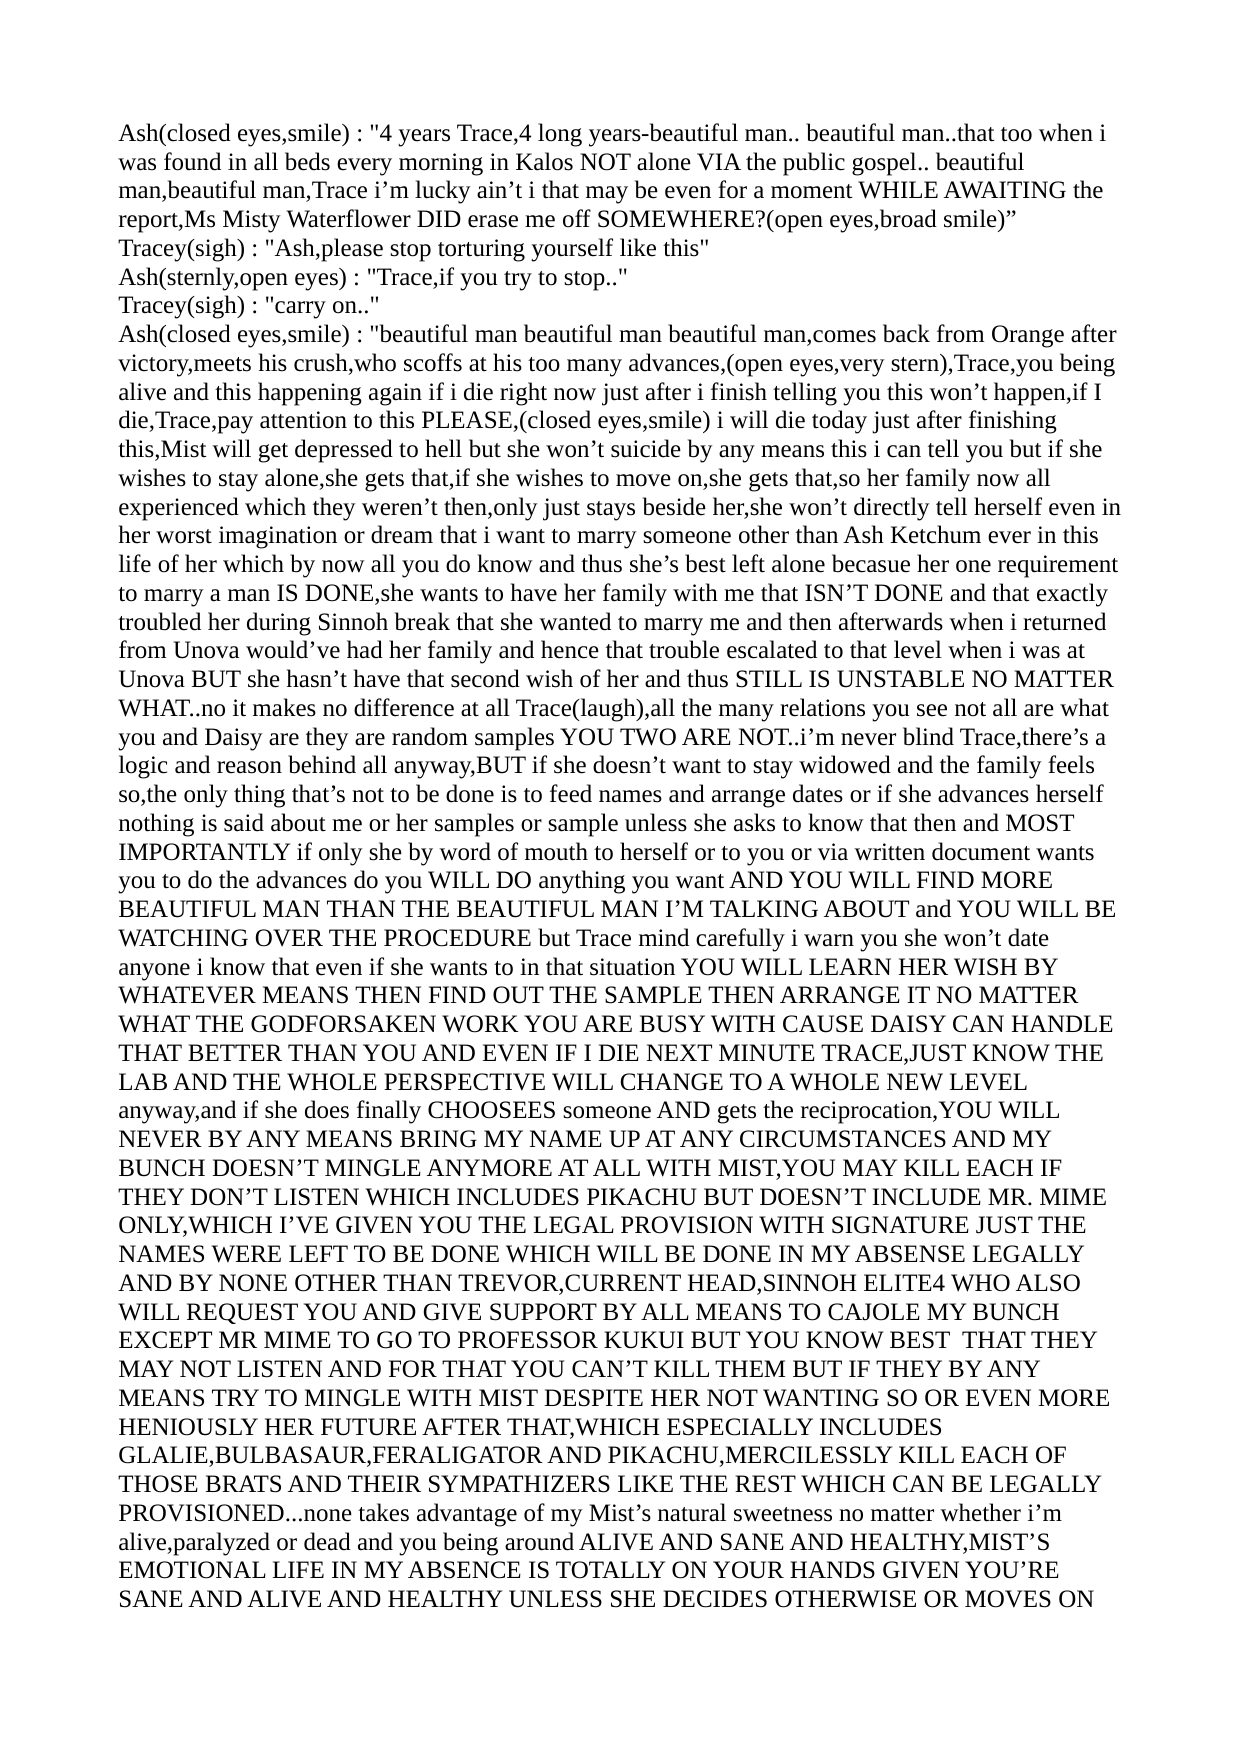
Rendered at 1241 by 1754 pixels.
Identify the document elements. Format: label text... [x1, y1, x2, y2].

text Ash(sternly,open eyes) : "Trace,if you try to stop.." [118, 262, 1122, 291]
text Tracey(sigh) : "Ash,please stop torturing yourself like this" [118, 233, 1122, 262]
text Ash(closed eyes,smile) : "beautiful man beautiful man beautiful man,comes back from Orange after victory,meets his crush,who scoffs at his too many advances,(open eyes,very stern),Trace,you being alive and this happening again if i die right now just after i finish telling you this won’t happen,if I die,Trace,pay attention to this PLEASE,(closed eyes,smile) i will die today just after finishing this,Mist will get depressed to hell but she won’t suicide by any means this i can tell you but if she wishes to stay alone,she gets that,if she wishes to move on,she gets that,so her family now all experienced which they weren’t then,only just stays beside her,she won’t directly tell herself even in her worst imagination or dream that i want to marry someone other than Ash Ketchum ever in this life of her which by now all you do know and thus she’s best left alone becasue her one requirement to marry a man IS DONE,she wants to have her family with me that ISN’T DONE and that exactly troubled her during Sinnoh break that she wanted to marry me and then afterwards when i returned from Unova would’ve had her family and hence that trouble escalated to that level when i was at Unova BUT she hasn’t have that second wish of her and thus STILL IS UNSTABLE NO MATTER WHAT..no it makes no difference at all Trace(laugh),all the many relations you see not all are what you and Daisy are they are random samples YOU TWO ARE NOT..i’m never blind Trace,there’s a logic and reason behind all anyway,BUT if she doesn’t want to stay widowed and the family feels so,the only thing that’s not to be done is to feed names and arrange dates or if she advances herself nothing is said about me or her samples or sample unless she asks to know that then and MOST IMPORTANTLY if only she by word of mouth to herself or to you or via written document wants you to do the advances do you WILL DO anything you want AND YOU WILL FIND MORE BEAUTIFUL MAN THAN THE BEAUTIFUL MAN I’M TALKING ABOUT and YOU WILL BE WATCHING OVER THE PROCEDURE but Trace mind carefully i warn you she won’t date anyone i know that even if she wants to in that situation YOU WILL LEARN HER WISH BY WHATEVER MEANS THEN FIND OUT THE SAMPLE THEN ARRANGE IT NO MATTER WHAT THE GODFORSAKEN WORK YOU ARE BUSY WITH CAUSE DAISY CAN HANDLE THAT BETTER THAN YOU AND EVEN IF I DIE NEXT MINUTE TRACE,JUST KNOW THE LAB AND THE WHOLE PERSPECTIVE WILL CHANGE TO A WHOLE NEW LEVEL anyway,and if she does finally CHOOSEES someone AND gets the reciprocation,YOU WILL NEVER BY ANY MEANS BRING MY NAME UP AT ANY CIRCUMSTANCES AND MY BUNCH DOESN’T MINGLE ANYMORE AT ALL WITH MIST,YOU MAY KILL EACH IF THEY DON’T LISTEN WHICH INCLUDES PIKACHU BUT DOESN’T INCLUDE MR. MIME ONLY,WHICH I’VE GIVEN YOU THE LEGAL PROVISION WITH SIGNATURE JUST THE NAMES WERE LEFT TO BE DONE WHICH WILL BE DONE IN MY ABSENSE LEGALLY AND BY NONE OTHER THAN TREVOR,CURRENT HEAD,SINNOH ELITE4 WHO ALSO WILL REQUEST YOU AND GIVE SUPPORT BY ALL MEANS TO CAJOLE MY BUNCH EXCEPT MR MIME TO GO TO PROFESSOR KUKUI BUT YOU KNOW BEST THAT THEY MAY NOT LISTEN AND FOR THAT YOU CAN’T KILL THEM BUT IF THEY BY ANY MEANS TRY TO MINGLE WITH MIST DESPITE HER NOT WANTING SO OR EVEN MORE HENIOUSLY HER FUTURE AFTER THAT,WHICH ESPECIALLY INCLUDES GLALIE,BULBASAUR,FERALIGATOR AND PIKACHU,MERCILESSLY KILL EACH OF THOSE BRATS AND THEIR SYMPATHIZERS LIKE THE REST WHICH CAN BE LEGALLY PROVISIONED...none takes advantage of my Mist’s natural sweetness no matter whether i’m alive,paralyzed or dead and you being around ALIVE AND SANE AND HEALTHY,MIST’S EMOTIONAL LIFE IN MY ABSENCE IS TOTALLY ON YOUR HANDS GIVEN YOU’RE SANE AND ALIVE AND HEALTHY UNLESS SHE DECIDES OTHERWISE OR MOVES ON [118, 319, 1122, 1613]
text Ash(closed eyes,smile) : "4 years Trace,4 long years-beautiful man.. beautiful man..that too when i was found in all beds every morning in Kalos NOT alone VIA the public gospel.. beautiful man,beautiful man,Trace i’m lucky ain’t i that may be even for a moment WHILE AWAITING the report,Ms Misty Waterflower DID erase me off SOMEWHERE?(open eyes,broad smile)” [118, 118, 1122, 233]
text Tracey(sigh) : "carry on.." [118, 291, 1122, 319]
